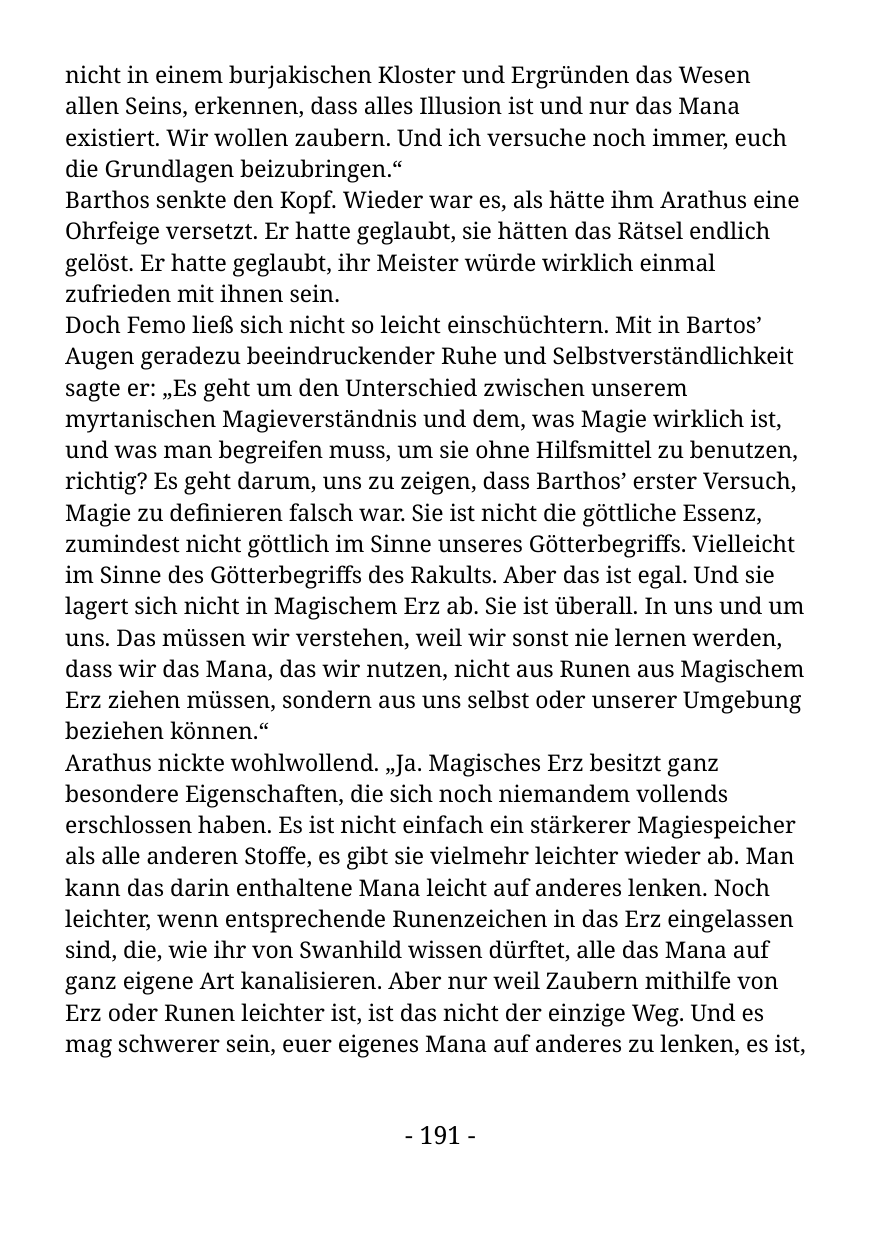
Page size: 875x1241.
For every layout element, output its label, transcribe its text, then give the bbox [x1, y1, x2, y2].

text nicht in einem burjakischen Kloster und Ergründen das Wesen allen Seins, erkennen, dass alles Illusion ist und nur das Mana existiert. Wir wollen zaubern. Und ich versuche noch immer, euch die Grundlagen beizubringen.“ Barthos senkte den Kopf. Wieder war es, als hätte ihm Arathus eine Ohrfeige versetzt. Er hatte geglaubt, sie hätten das Rätsel endlich gelöst. Er hatte geglaubt, ihr Meister würde wirklich einmal zufrieden mit ihnen sein. Doch Femo ließ sich nicht so leicht einschüchtern. Mit in Bartos’ Augen geradezu beeindruckender Ruhe und Selbstverständlichkeit sagte er: „Es geht um den Unterschied zwischen unserem myrtanischen Magieverständnis und dem, was Magie wirklich ist, und was man begreifen muss, um sie ohne Hilfsmittel zu benutzen, richtig? Es geht darum, uns zu zeigen, dass Barthos’ erster Versuch, Magie zu definieren falsch war. Sie ist nicht die göttliche Essenz, zumindest nicht göttlich im Sinne unseres Götterbegriffs. Vielleicht im Sinne des Götterbegriffs des Rakults. Aber das ist egal. Und sie lagert sich nicht in Magischem Erz ab. Sie ist überall. In uns und um uns. Das müssen wir verstehen, weil wir sonst nie lernen werden, dass wir das Mana, das wir nutzen, nicht aus Runen aus Magischem Erz ziehen müssen, sondern aus uns selbst oder unserer Umgebung beziehen können.“ Arathus nickte wohlwollend. „Ja. Magisches Erz besitzt ganz besondere Eigenschaften, die sich noch niemandem vollends erschlossen haben. Es ist nicht einfach ein stärkerer Magiespeicher als alle anderen Stoffe, es gibt sie vielmehr leichter wieder ab. Man kann das darin enthaltene Mana leicht auf anderes lenken. Noch leichter, wenn entsprechende Runenzeichen in das Erz eingelassen sind, die, wie ihr von Swanhild wissen dürftet, alle das Mana auf ganz eigene Art kanalisieren. Aber nur weil Zaubern mithilfe von Erz oder Runen leichter ist, ist das nicht der einzige Weg. Und es mag schwerer sein, euer eigenes Mana auf anderes zu lenken, es ist, [65, 59, 809, 1059]
